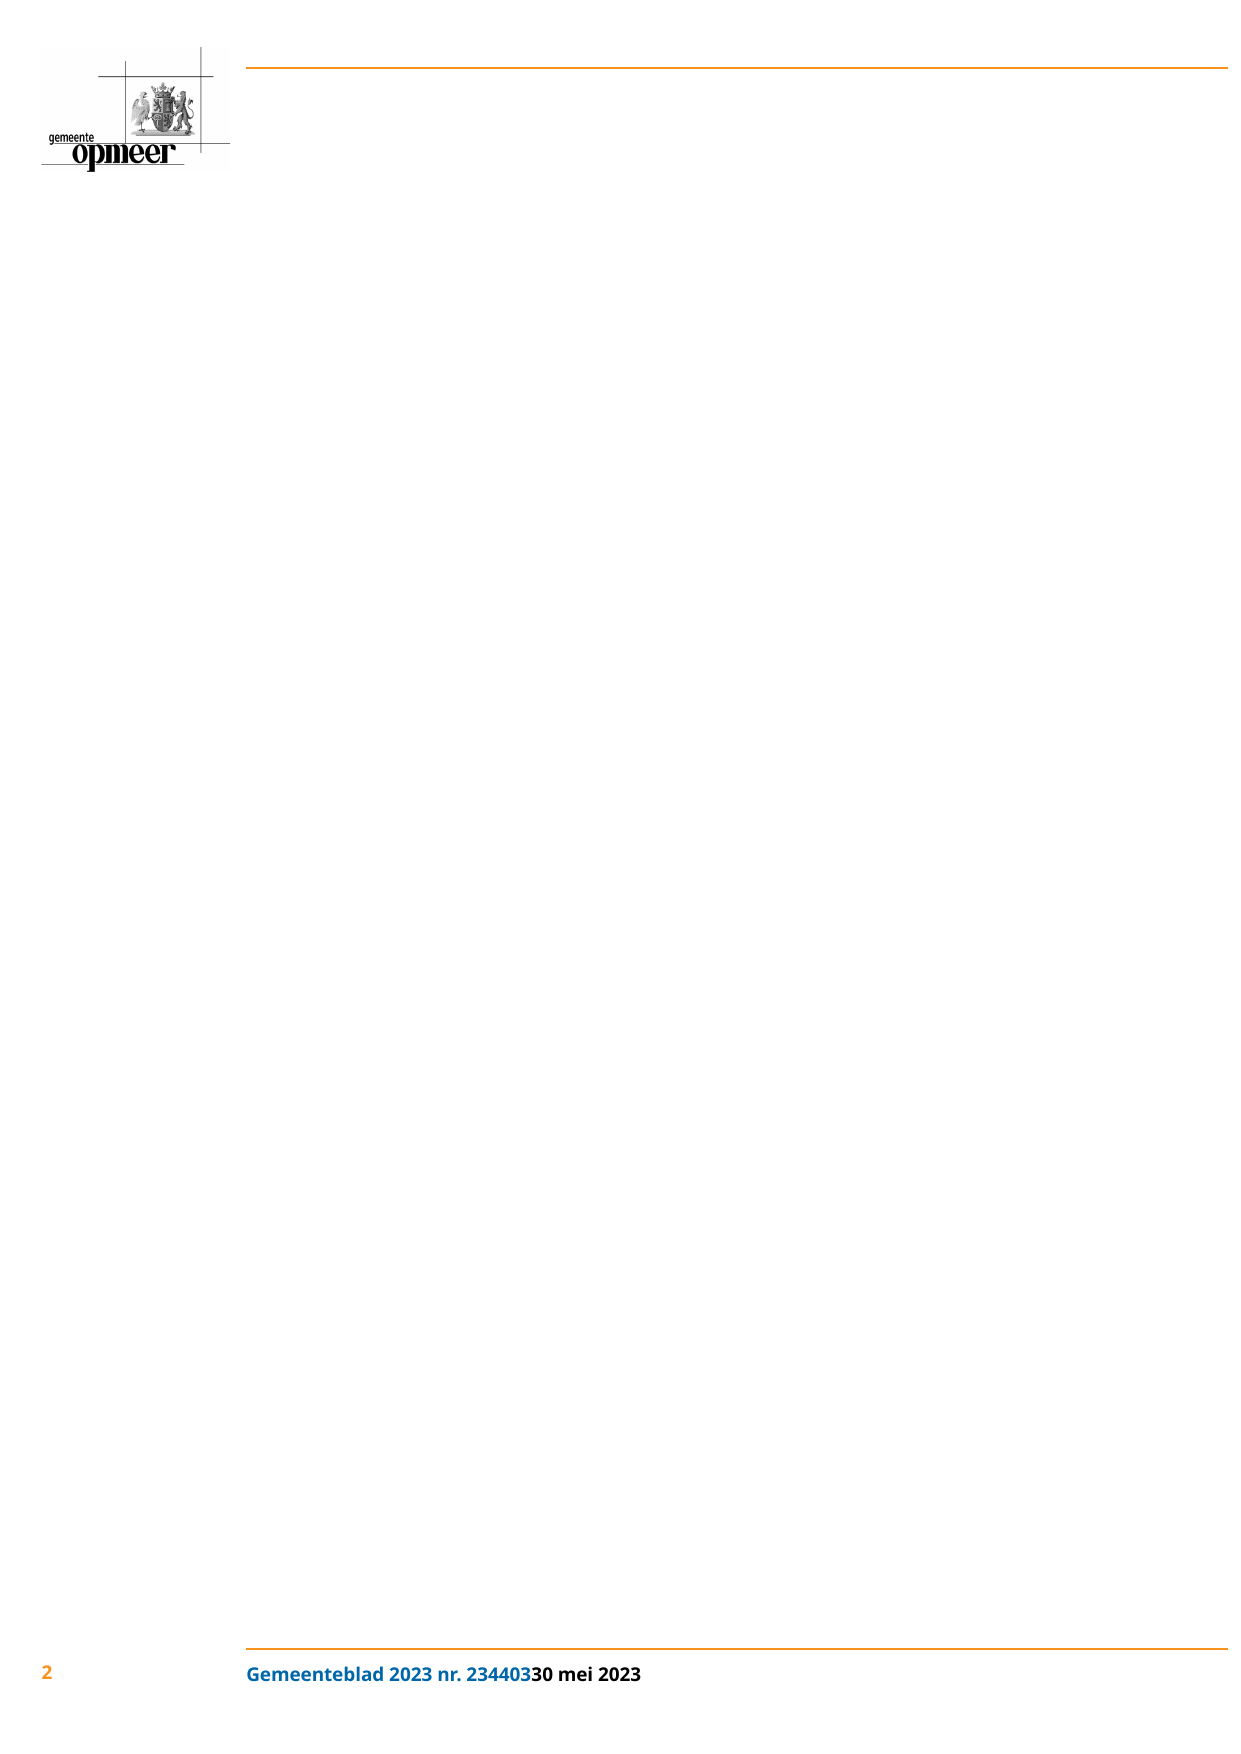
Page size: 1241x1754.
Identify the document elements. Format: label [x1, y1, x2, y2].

picture [41, 47, 231, 172]
